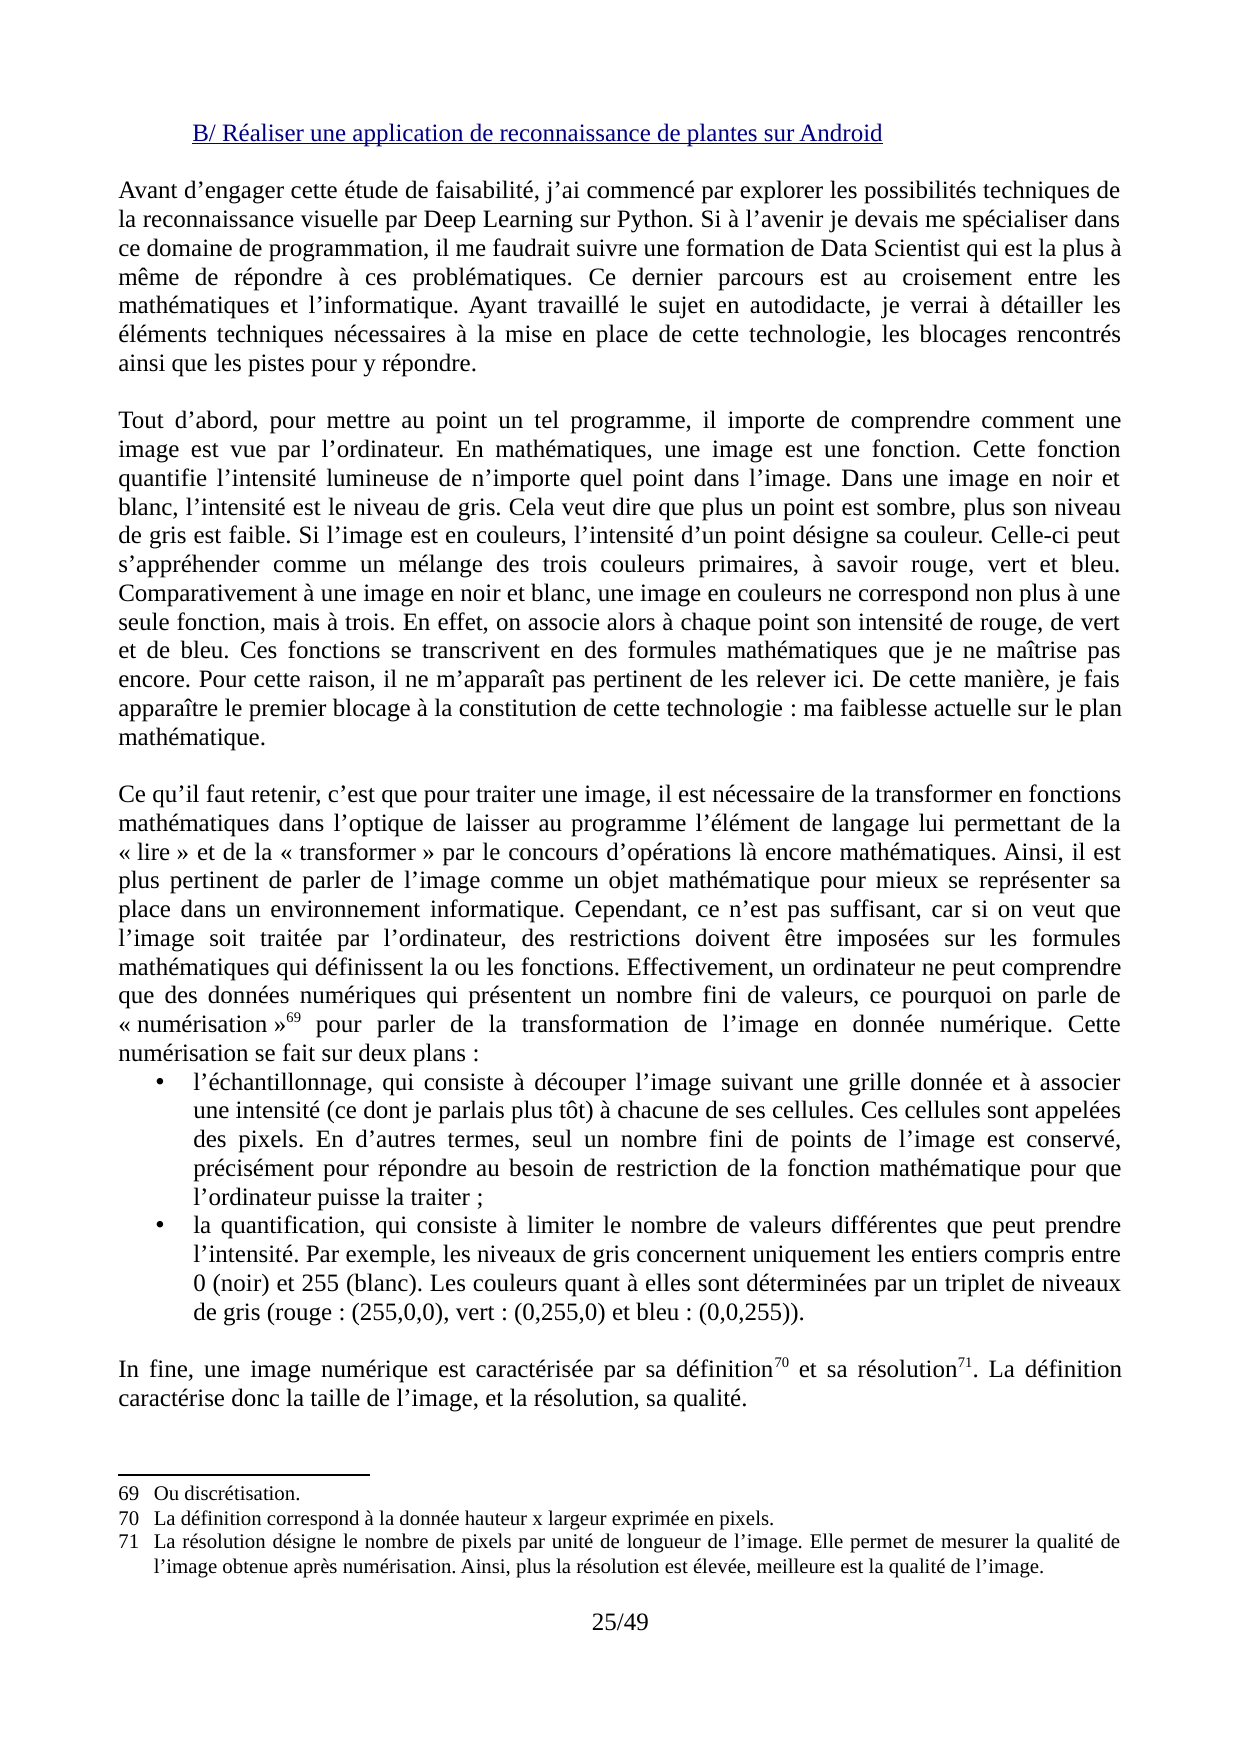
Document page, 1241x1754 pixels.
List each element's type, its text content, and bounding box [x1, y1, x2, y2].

text Ou discrétisation. [118, 1481, 1122, 1505]
text La définition correspond à la donnée hauteur x largeur exprimée en pixels. [118, 1505, 1122, 1529]
text La résolution désigne le nombre de pixels par unité de longueur de l’image. Elle permet de mesurer la qualité de l’image obtenue après numérisation. Ainsi, plus la résolution est élevée, meilleure est la qualité de l’image. [118, 1529, 1122, 1578]
text Ce qu’il faut retenir, c’est que pour traiter une image, il est nécessaire de la transformer en fonctions mathématiques dans l’optique de laisser au programme l’élément de langage lui permettant de la « lire » et de la « transformer » par le concours d’opérations là encore mathématiques. Ainsi, il est plus pertinent de parler de l’image comme un objet mathématique pour mieux se représenter sa place dans un environnement informatique. Cependant, ce n’est pas suffisant, car si on veut que l’image soit traitée par l’ordinateur, des restrictions doivent être imposées sur les formules mathématiques qui définissent la ou les fonctions. Effectivement, un ordinateur ne peut comprendre que des données numériques qui présentent un nombre fini de valeurs, ce pourquoi on parle de « numérisation » pour parler de la transformation de l’image en donnée numérique. Cette numérisation se fait sur deux plans : [118, 779, 1122, 1067]
text B/ Réaliser une application de reconnaissance de plantes sur Android [118, 118, 1122, 147]
list l’échantillonnage, qui consiste à découper l’image suivant une grille donnée et à associer une intensité (ce dont je parlais plus tôt) à chacune de ses cellules. Ces cellules sont appelées des pixels. En d’autres termes, seul un nombre fini de points de l’image est conservé, précisément pour répondre au besoin de restriction de la fonction mathématique pour que l’ordinateur puisse la traiter ; [156, 1067, 1122, 1211]
text Tout d’abord, pour mettre au point un tel programme, il importe de comprendre comment une image est vue par l’ordinateur. En mathématiques, une image est une fonction. Cette fonction quantifie l’intensité lumineuse de n’importe quel point dans l’image. Dans une image en noir et blanc, l’intensité est le niveau de gris. Cela veut dire que plus un point est sombre, plus son niveau de gris est faible. Si l’image est en couleurs, l’intensité d’un point désigne sa couleur. Celle-ci peut s’appréhender comme un mélange des trois couleurs primaires, à savoir rouge, vert et bleu. Comparativement à une image en noir et blanc, une image en couleurs ne correspond non plus à une seule fonction, mais à trois. En effet, on associe alors à chaque point son intensité de rouge, de vert et de bleu. Ces fonctions se transcrivent en des formules mathématiques que je ne maîtrise pas encore. Pour cette raison, il ne m’apparaît pas pertinent de les relever ici. De cette manière, je fais apparaître le premier blocage à la constitution de cette technologie : ma faiblesse actuelle sur le plan mathématique. [118, 406, 1122, 751]
text In fine, une image numérique est caractérisée par sa définition et sa résolution. La définition caractérise donc la taille de l’image, et la résolution, sa qualité. [118, 1354, 1122, 1412]
list la quantification, qui consiste à limiter le nombre de valeurs différentes que peut prendre l’intensité. Par exemple, les niveaux de gris concernent uniquement les entiers compris entre 0 (noir) et 255 (blanc). Les couleurs quant à elles sont déterminées par un triplet de niveaux de gris (rouge : (255,0,0), vert : (0,255,0) et bleu : (0,0,255)). [156, 1211, 1122, 1326]
text Avant d’engager cette étude de faisabilité, j’ai commencé par explorer les possibilités techniques de la reconnaissance visuelle par Deep Learning sur Python. Si à l’avenir je devais me spécialiser dans ce domaine de programmation, il me faudrait suivre une formation de Data Scientist qui est la plus à même de répondre à ces problématiques. Ce dernier parcours est au croisement entre les mathématiques et l’informatique. Ayant travaillé le sujet en autodidacte, je verrai à détailler les éléments techniques nécessaires à la mise en place de cette technologie, les blocages rencontrés ainsi que les pistes pour y répondre. [118, 176, 1122, 377]
